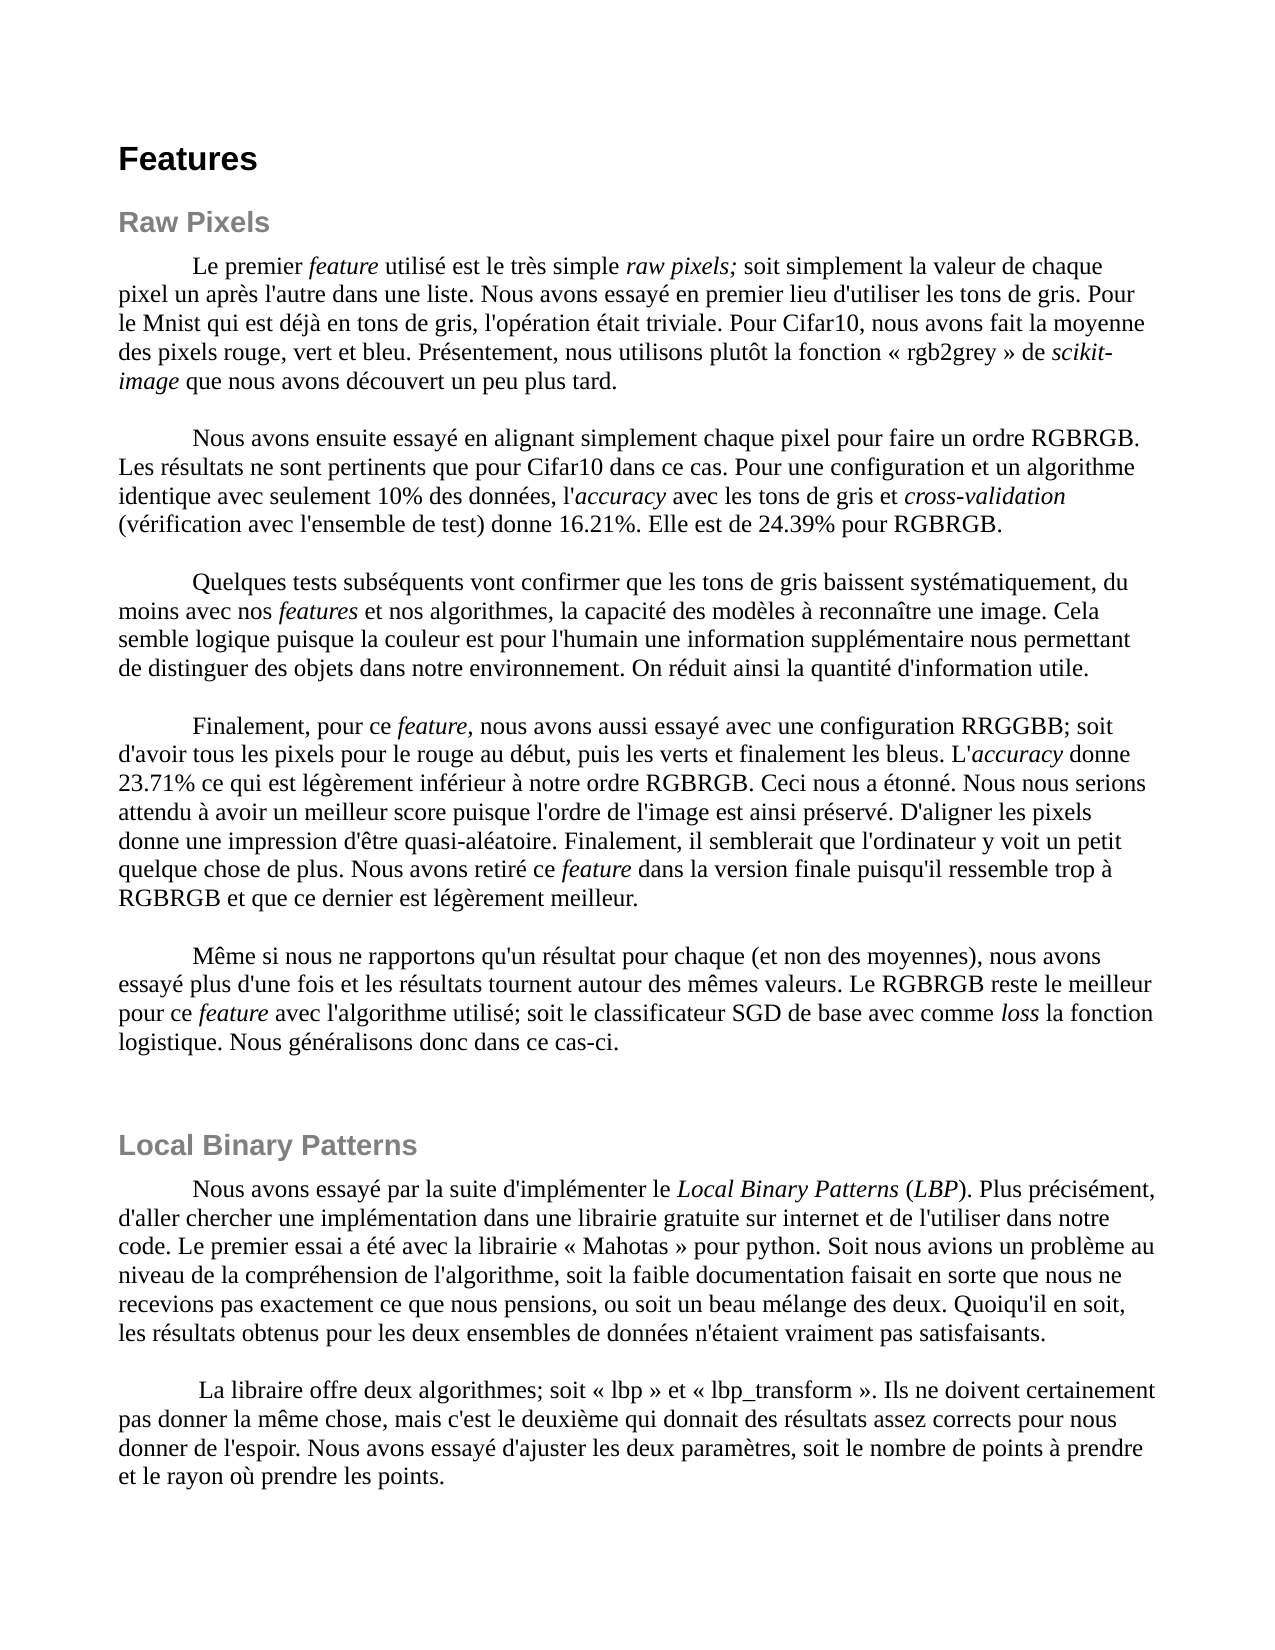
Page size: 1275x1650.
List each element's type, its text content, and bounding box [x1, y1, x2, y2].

subtitle Local Binary Patterns [118, 1128, 1157, 1161]
text Finalement, pour ce feature, nous avons aussi essayé avec une configuration RRGGBB; soit d'avoir tous les pixels pour le rouge au début, puis les verts et finalement les bleus. L'accuracy donne 23.71% ce qui est légèrement inférieur à notre ordre RGBRGB. Ceci nous a étonné. Nous nous serions attendu à avoir un meilleur score puisque l'ordre de l'image est ainsi préservé. D'aligner les pixels donne une impression d'être quasi-aléatoire. Finalement, il semblerait que l'ordinateur y voit un petit quelque chose de plus. Nous avons retiré ce feature dans la version finale puisqu'il ressemble trop à RGBRGB et que ce dernier est légèrement meilleur. [118, 711, 1157, 912]
text Nous avons essayé par la suite d'implémenter le Local Binary Patterns (LBP). Plus précisément, d'aller chercher une implémentation dans une librairie gratuite sur internet et de l'utiliser dans notre code. Le premier essai a été avec la librairie « Mahotas » pour python. Soit nous avions un problème au niveau de la compréhension de l'algorithme, soit la faible documentation faisait en sorte que nous ne recevions pas exactement ce que nous pensions, ou soit un beau mélange des deux. Quoiqu'il en soit, les résultats obtenus pour les deux ensembles de données n'étaient vraiment pas satisfaisants. [118, 1174, 1157, 1346]
text Nous avons ensuite essayé en alignant simplement chaque pixel pour faire un ordre RGBRGB. Les résultats ne sont pertinents que pour Cifar10 dans ce cas. Pour une configuration et un algorithme identique avec seulement 10% des données, l'accuracy avec les tons de gris et cross-validation (vérification avec l'ensemble de test) donne 16.21%. Elle est de 24.39% pour RGBRGB. [118, 423, 1157, 538]
text La libraire offre deux algorithmes; soit « lbp » et « lbp_transform ». Ils ne doivent certainement pas donner la même chose, mais c'est le deuxième qui donnait des résultats assez corrects pour nous donner de l'espoir. Nous avons essayé d'ajuster les deux paramètres, soit le nombre de points à prendre et le rayon où prendre les points. [118, 1375, 1157, 1490]
text Quelques tests subséquents vont confirmer que les tons de gris baissent systématiquement, du moins avec nos features et nos algorithmes, la capacité des modèles à reconnaître une image. Cela semble logique puisque la couleur est pour l'humain une information supplémentaire nous permettant de distinguer des objets dans notre environnement. On réduit ainsi la quantité d'information utile. [118, 567, 1157, 682]
subtitle Features [118, 139, 1157, 178]
text Même si nous ne rapportons qu'un résultat pour chaque (et non des moyennes), nous avons essayé plus d'une fois et les résultats tournent autour des mêmes valeurs. Le RGBRGB reste le meilleur pour ce feature avec l'algorithme utilisé; soit le classificateur SGD de base avec comme loss la fonction logistique. Nous généralisons donc dans ce cas-ci. [118, 941, 1157, 1056]
text Le premier feature utilisé est le très simple raw pixels; soit simplement la valeur de chaque pixel un après l'autre dans une liste. Nous avons essayé en premier lieu d'utiliser les tons de gris. Pour le Mnist qui est déjà en tons de gris, l'opération était triviale. Pour Cifar10, nous avons fait la moyenne des pixels rouge, vert et bleu. Présentement, nous utilisons plutôt la fonction « rgb2grey » de scikit-image que nous avons découvert un peu plus tard. [118, 251, 1157, 394]
subtitle Raw Pixels [118, 205, 1157, 238]
